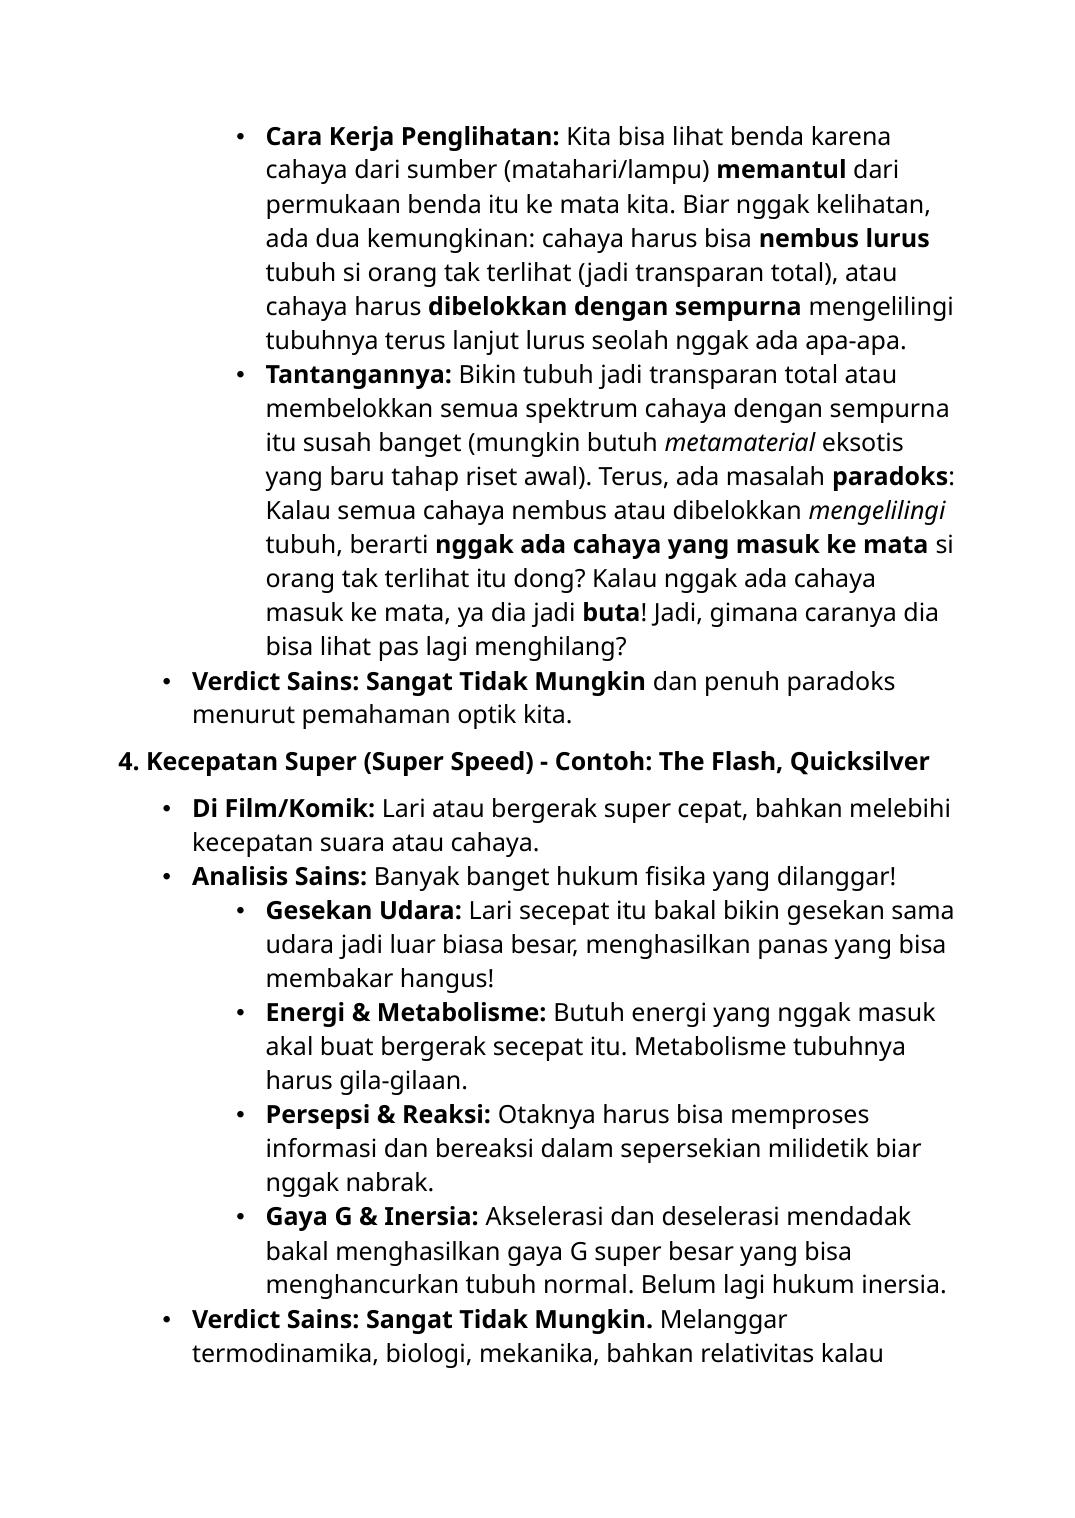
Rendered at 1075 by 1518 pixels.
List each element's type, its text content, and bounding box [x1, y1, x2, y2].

list Verdict Sains: Sangat Tidak Mungkin. Melanggar termodinamika, biologi, mekanika, bahkan relativitas kalau [162, 1301, 957, 1369]
list Cara Kerja Penglihatan: Kita bisa lihat benda karena cahaya dari sumber (matahari/lampu) memantul dari permukaan benda itu ke mata kita. Biar nggak kelihatan, ada dua kemungkinan: cahaya harus bisa nembus lurus tubuh si orang tak terlihat (jadi transparan total), atau cahaya harus dibelokkan dengan sempurna mengelilingi tubuhnya terus lanjut lurus seolah nggak ada apa-apa. [236, 118, 957, 357]
list Energi & Metabolisme: Butuh energi yang nggak masuk akal buat bergerak secepat itu. Metabolisme tubuhnya harus gila-gilaan. [236, 995, 957, 1097]
list Persepsi & Reaksi: Otaknya harus bisa memproses informasi dan bereaksi dalam sepersekian milidetik biar nggak nabrak. [236, 1097, 957, 1199]
text 4. Kecepatan Super (Super Speed) - Contoh: The Flash, Quicksilver [118, 744, 957, 778]
list Gesekan Udara: Lari secepat itu bakal bikin gesekan sama udara jadi luar biasa besar, menghasilkan panas yang bisa membakar hangus! [236, 892, 957, 995]
list Tantangannya: Bikin tubuh jadi transparan total atau membelokkan semua spektrum cahaya dengan sempurna itu susah banget (mungkin butuh metamaterial eksotis yang baru tahap riset awal). Terus, ada masalah paradoks: Kalau semua cahaya nembus atau dibelokkan mengelilingi tubuh, berarti nggak ada cahaya yang masuk ke mata si orang tak terlihat itu dong? Kalau nggak ada cahaya masuk ke mata, ya dia jadi buta! Jadi, gimana caranya dia bisa lihat pas lagi menghilang? [236, 357, 957, 663]
list Analisis Sains: Banyak banget hukum fisika yang dilanggar! [162, 858, 957, 892]
list Gaya G & Inersia: Akselerasi dan deselerasi mendadak bakal menghasilkan gaya G super besar yang bisa menghancurkan tubuh normal. Belum lagi hukum inersia. [236, 1199, 957, 1301]
list Di Film/Komik: Lari atau bergerak super cepat, bahkan melebihi kecepatan suara atau cahaya. [162, 790, 957, 858]
list Verdict Sains: Sangat Tidak Mungkin dan penuh paradoks menurut pemahaman optik kita. [162, 663, 957, 731]
